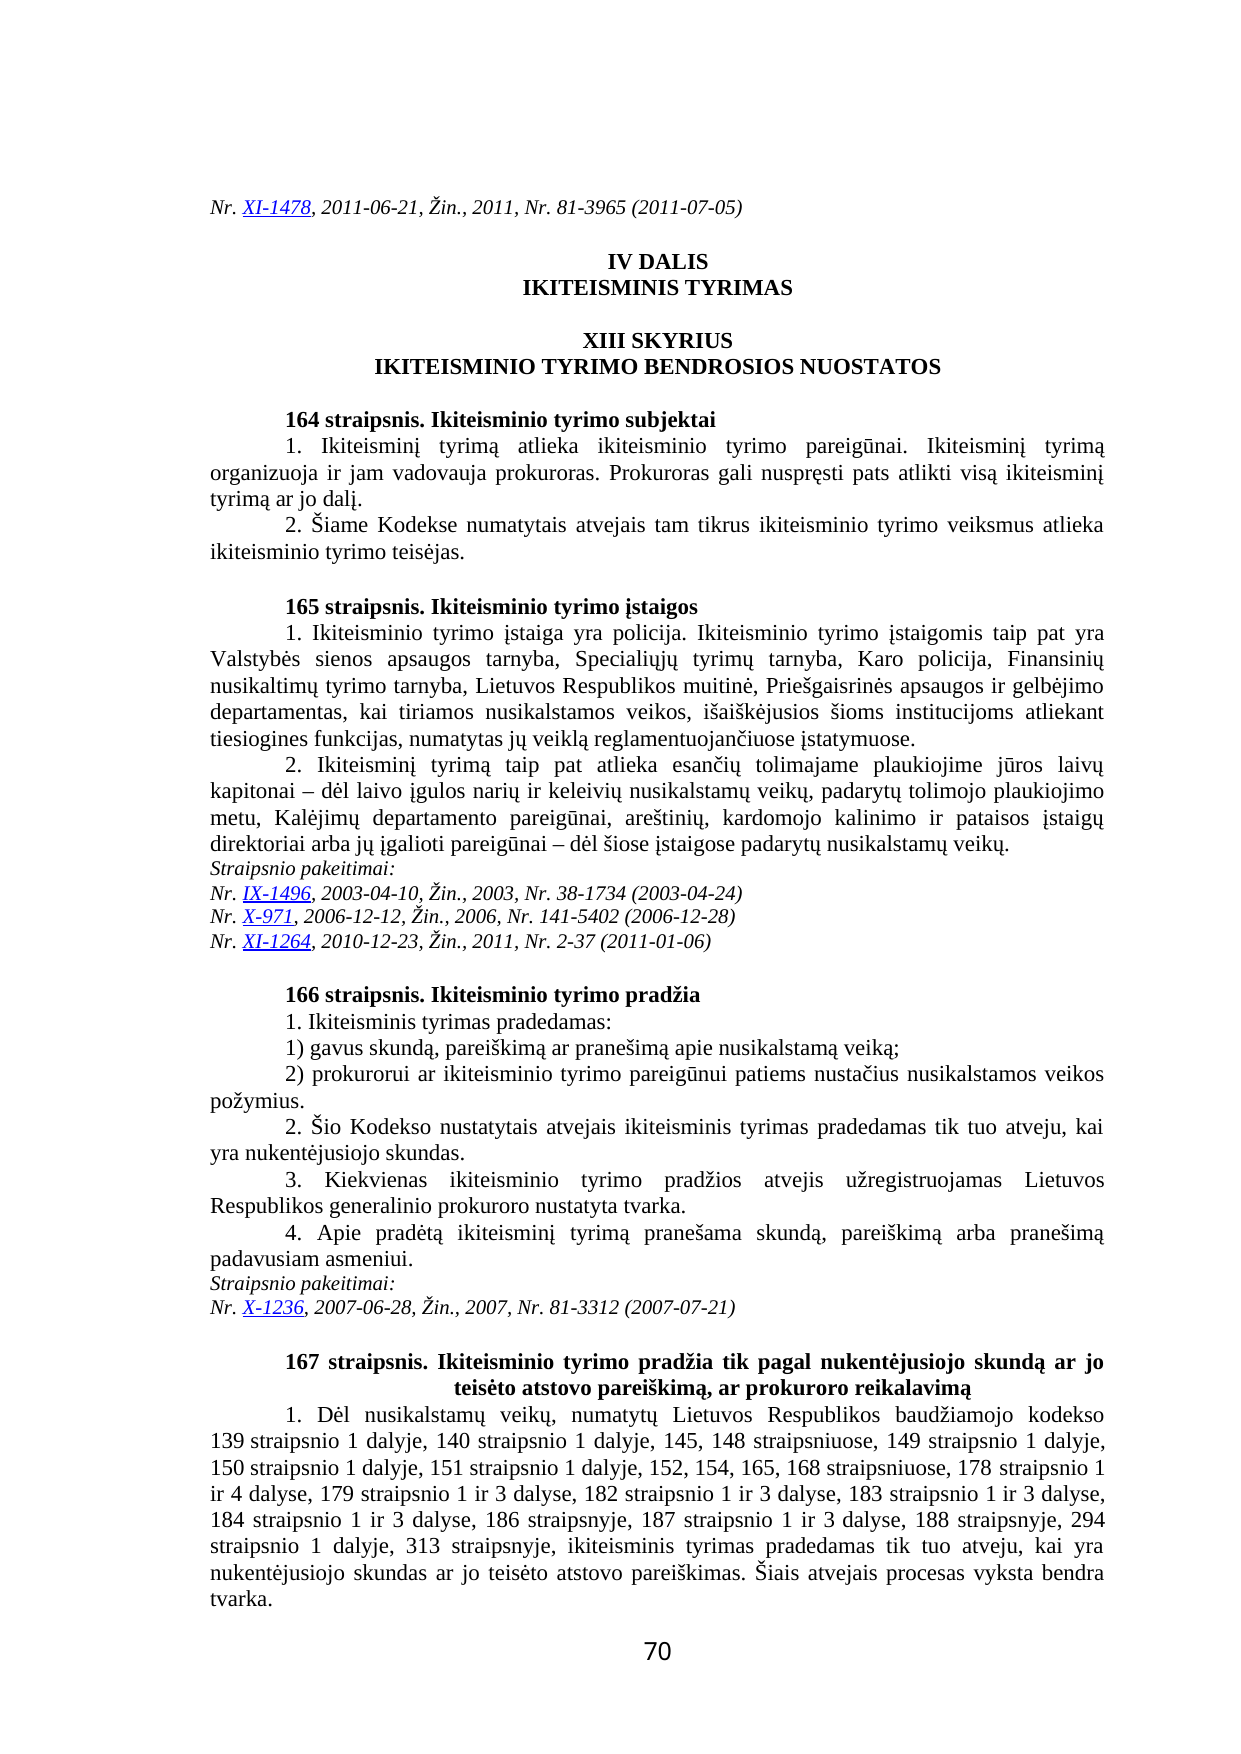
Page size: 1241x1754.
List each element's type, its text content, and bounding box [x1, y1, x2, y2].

text Nr. X-1236, 2007-06-28, Žin., 2007, Nr. 81-3312 (2007-07-21) [210, 1295, 1106, 1319]
text 1. Ikiteisminio tyrimo įstaiga yra policija. Ikiteisminio tyrimo įstaigomis taip pat yra Valstybės sienos apsaugos tarnyba, Specialiųjų tyrimų tarnyba, Karo policija, Finansinių nusikaltimų tyrimo tarnyba, Lietuvos Respublikos muitinė, Priešgaisrinės apsaugos ir gelbėjimo departamentas, kai tiriamos nusikalstamos veikos, išaiškėjusios šioms institucijoms atliekant tiesiogines funkcijas, numatytas jų veiklą reglamentuojančiuose įstatymuose. [210, 619, 1106, 751]
text Straipsnio pakeitimai: [210, 1271, 1106, 1295]
text 2. Šiame Kodekse numatytais atvejais tam tikrus ikiteisminio tyrimo veiksmus atlieka ikiteisminio tyrimo teisėjas. [210, 511, 1106, 564]
text 4. Apie pradėtą ikiteisminį tyrimą pranešama skundą, pareiškimą arba pranešimą padavusiam asmeniui. [210, 1218, 1106, 1271]
text 1. Dėl nusikalstamų veikų, numatytų Lietuvos Respublikos baudžiamojo kodekso 139 straipsnio 1 dalyje, 140 straipsnio 1 dalyje, 145, 148 straipsniuose, 149 straipsnio 1 dalyje, 150 straipsnio 1 dalyje, 151 straipsnio 1 dalyje, 152, 154, 165, 168 straipsniuose, 178 straipsnio 1 ir 4 dalyse, 179 straipsnio 1 ir 3 dalyse, 182 straipsnio 1 ir 3 dalyse, 183 straipsnio 1 ir 3 dalyse, 184 straipsnio 1 ir 3 dalyse, 186 straipsnyje, 187 straipsnio 1 ir 3 dalyse, 188 straipsnyje, 294 straipsnio 1 dalyje, 313 straipsnyje, ikiteisminis tyrimas pradedamas tik tuo atveju, kai yra nukentėjusiojo skundas ar jo teisėto atstovo pareiškimas. Šiais atvejais procesas vyksta bendra tvarka. [210, 1401, 1106, 1612]
text 2) prokurorui ar ikiteisminio tyrimo pareigūnui patiems nustačius nusikalstamos veikos požymius. [210, 1060, 1106, 1113]
text 1. Ikiteisminį tyrimą atlieka ikiteisminio tyrimo pareigūnai. Ikiteisminį tyrimą organizuoja ir jam vadovauja prokuroras. Prokuroras gali nuspręsti pats atlikti visą ikiteisminį tyrimą ar jo dalį. [210, 432, 1106, 511]
text 3. Kiekvienas ikiteisminio tyrimo pradžios atvejis užregistruojamas Lietuvos Respublikos generalinio prokuroro nustatyta tvarka. [210, 1166, 1106, 1218]
text 1. Ikiteisminis tyrimas pradedamas: [210, 1008, 1106, 1034]
subtitle XIII skyrius [210, 327, 1106, 353]
text Nr. X-971, 2006-12-12, Žin., 2006, Nr. 141-5402 (2006-12-28) [210, 904, 1106, 928]
text 166 straipsnis. Ikiteisminio tyrimo pradžia [210, 981, 1106, 1008]
text 164 straipsnis. Ikiteisminio tyrimo subjektai [210, 406, 1106, 432]
text Ikiteisminis tyrimas [210, 274, 1106, 301]
text Nr. XI-1264, 2010-12-23, Žin., 2011, Nr. 2-37 (2011-01-06) [210, 928, 1106, 953]
text 167 straipsnis. Ikiteisminio tyrimo pradžia tik pagal nukentėjusiojo skundą ar jo teisėto atstovo pareiškimą, ar prokuroro reikalavimą [285, 1348, 1106, 1401]
text 2. Šio Kodekso nustatytais atvejais ikiteisminis tyrimas pradedamas tik tuo atveju, kai yra nukentėjusiojo skundas. [210, 1113, 1106, 1166]
text Straipsnio pakeitimai: [210, 856, 1106, 880]
text 1) gavus skundą, pareiškimą ar pranešimą apie nusikalstamą veiką; [210, 1034, 1106, 1060]
subtitle IV dalis [210, 248, 1106, 274]
text Nr. IX-1496, 2003-04-10, Žin., 2003, Nr. 38-1734 (2003-04-24) [210, 880, 1106, 904]
text Nr. XI-1478, 2011-06-21, Žin., 2011, Nr. 81-3965 (2011-07-05) [210, 195, 1106, 219]
text Ikiteisminio tyrimo bendrosios nuostatos [210, 353, 1106, 379]
text 165 straipsnis. Ikiteisminio tyrimo įstaigos [210, 593, 1106, 619]
text 2. Ikiteisminį tyrimą taip pat atlieka esančių tolimajame plaukiojime jūros laivų kapitonai – dėl laivo įgulos narių ir keleivių nusikalstamų veikų, padarytų tolimojo plaukiojimo metu, Kalėjimų departamento pareigūnai, areštinių, kardomojo kalinimo ir pataisos įstaigų direktoriai arba jų įgalioti pareigūnai – dėl šiose įstaigose padarytų nusikalstamų veikų. [210, 751, 1106, 856]
